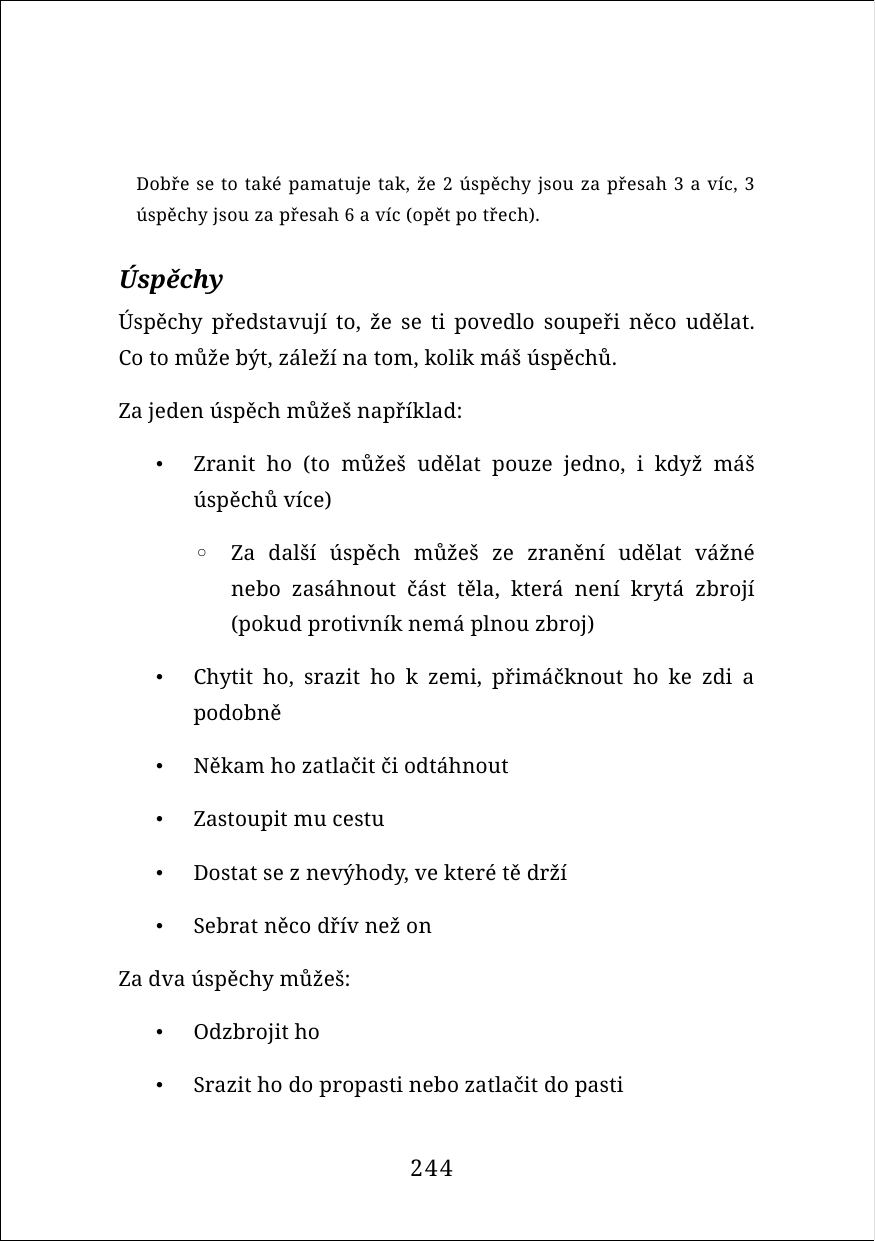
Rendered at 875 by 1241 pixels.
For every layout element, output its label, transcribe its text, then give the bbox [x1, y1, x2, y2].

list Odzbrojit ho [156, 1017, 756, 1046]
text Za dva úspěchy můžeš: [118, 964, 756, 993]
text Za jeden úspěch můžeš například: [118, 396, 756, 425]
list Dostat se z nevýhody, ve které tě drží [156, 858, 756, 886]
list Sebrat něco dřív než on [156, 911, 756, 939]
subtitle Úspěchy [118, 262, 756, 296]
list Srazit ho do propasti nebo zatlačit do pasti [156, 1071, 756, 1099]
text Úspěchy představují to, že se ti povedlo soupeři něco udělat. Co to může být, záleží na tom, kolik máš úspěchů. [118, 307, 756, 371]
text Dobře se to také pamatuje tak, že 2 úspěchy jsou za přesah 3 a víc, 3 úspěchy jsou za přesah 6 a víc (opět po třech). [136, 172, 756, 226]
list Zastoupit mu cestu [156, 804, 756, 833]
list Někam ho zatlačit či odtáhnout [156, 751, 756, 780]
list Chytit ho, srazit ho k zemi, přimáčknout ho ke zdi a podobně [156, 662, 756, 726]
list Zranit ho (to můžeš udělat pouze jedno, i když máš úspěchů více) [156, 449, 756, 513]
list Za další úspěch můžeš ze zranění udělat vážné nebo zasáhnout část těla, která není krytá zbrojí (pokud protivník nemá plnou zbroj) [193, 538, 756, 638]
